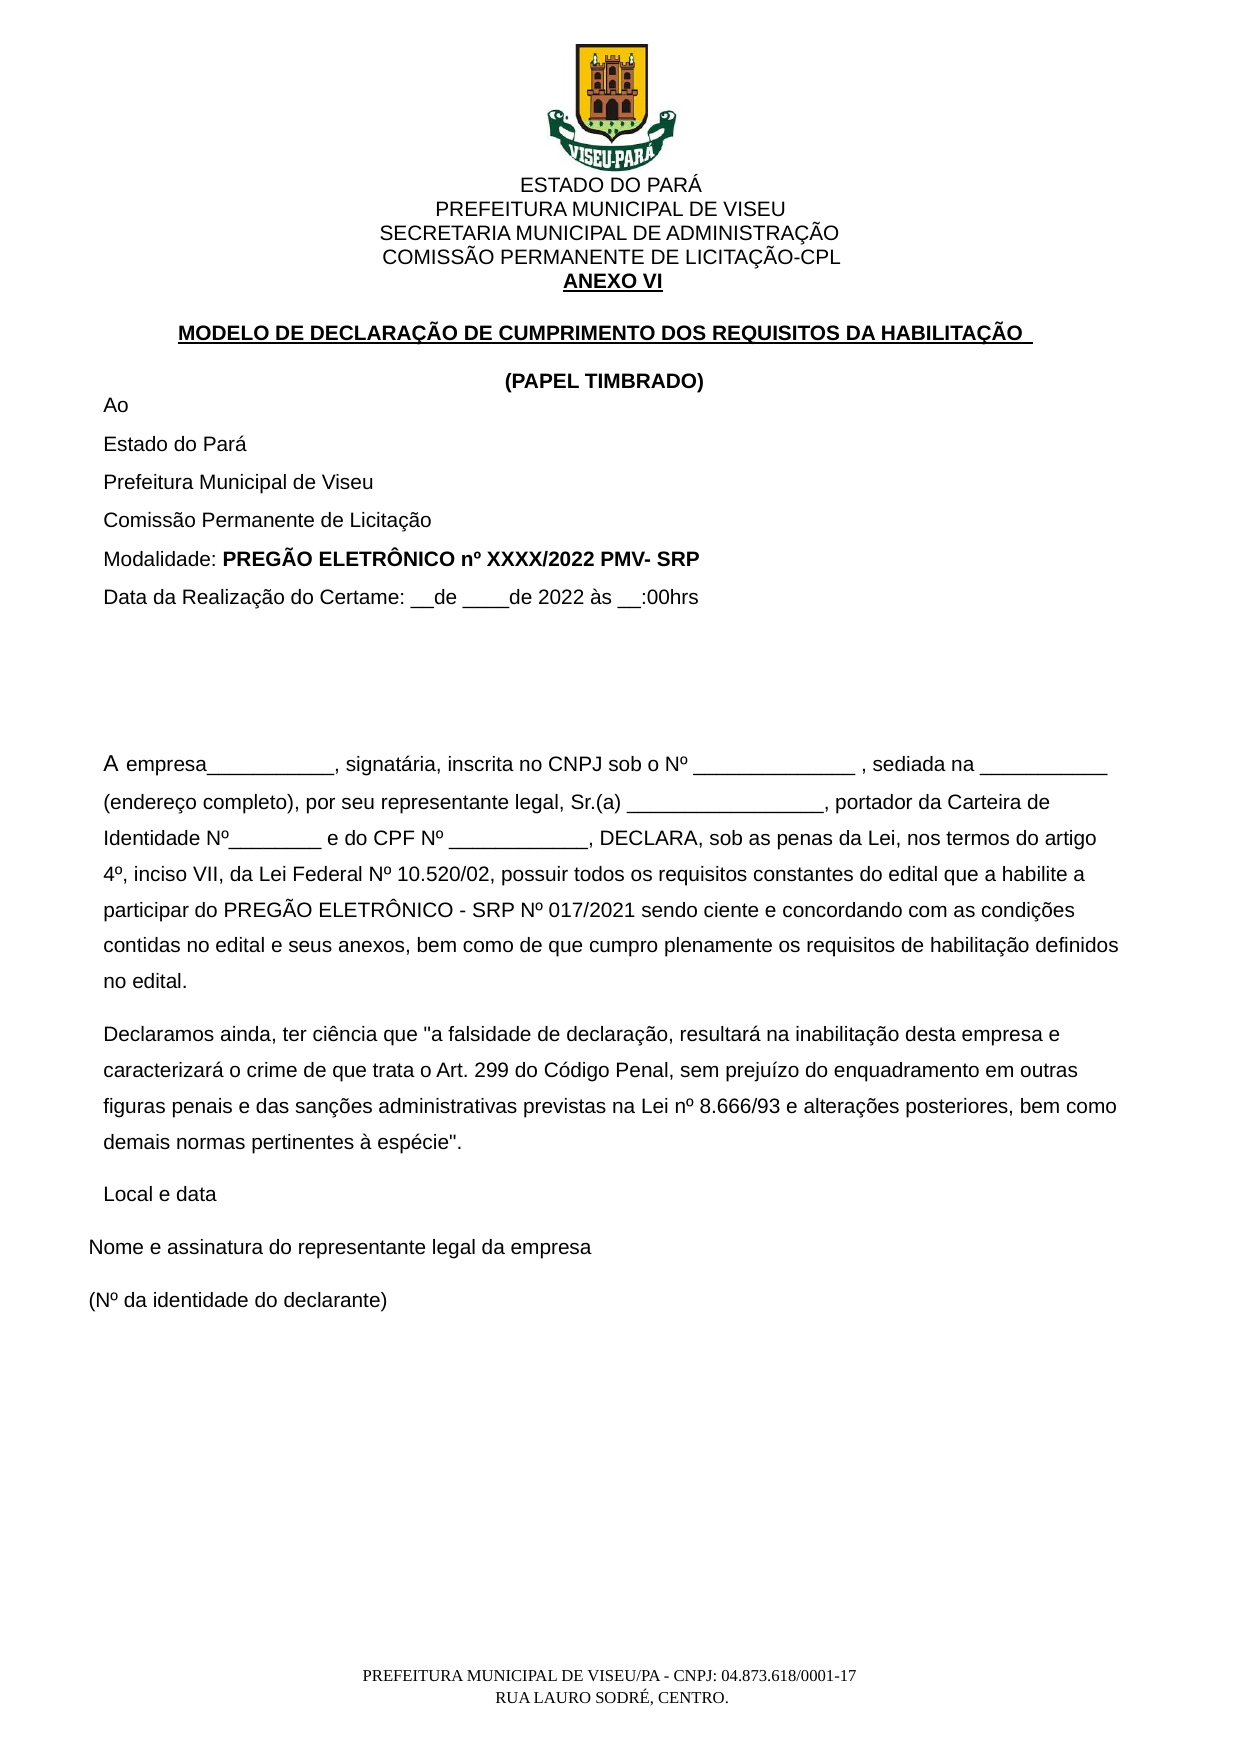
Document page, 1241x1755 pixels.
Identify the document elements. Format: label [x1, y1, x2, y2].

picture [547, 44, 677, 172]
